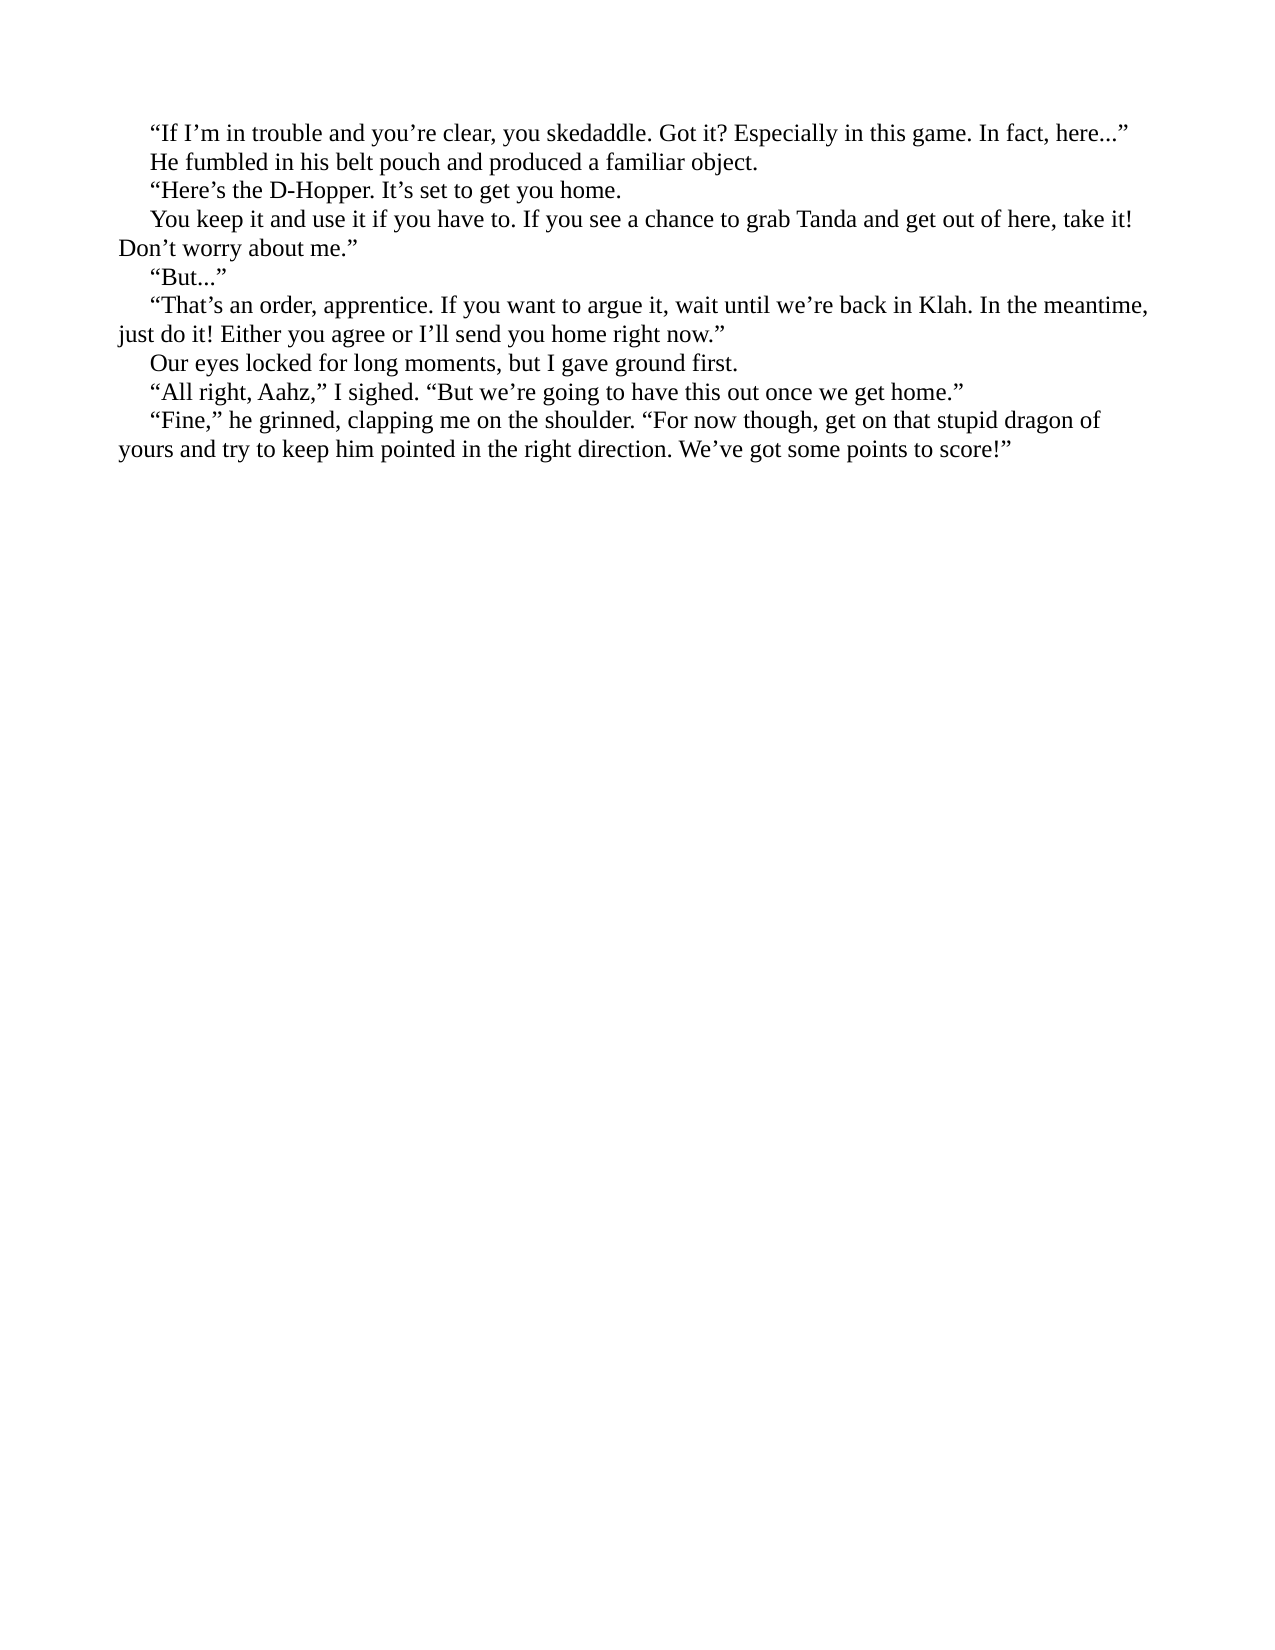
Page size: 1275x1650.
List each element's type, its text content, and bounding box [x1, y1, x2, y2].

text He fumbled in his belt pouch and produced a familiar object. [118, 147, 1157, 176]
text “All right, Aahz,” I sighed. “But we’re going to have this out once we get home.” [118, 377, 1157, 406]
text You keep it and use it if you have to. If you see a chance to grab Tanda and get out of here, take it! Don’t worry about me.” [118, 204, 1157, 262]
text “That’s an order, apprentice. If you want to argue it, wait until we’re back in Klah. In the meantime, just do it! Either you agree or I’ll send you home right now.” [118, 291, 1157, 348]
text “Fine,” he grinned, clapping me on the shoulder. “For now though, get on that stupid dragon of yours and try to keep him pointed in the right direction. We’ve got some points to score!” [118, 406, 1157, 463]
text “If I’m in trouble and you’re clear, you skedaddle. Got it? Especially in this game. In fact, here...” [118, 118, 1157, 147]
text “But...” [118, 262, 1157, 291]
text “Here’s the D-Hopper. It’s set to get you home. [118, 176, 1157, 204]
text Our eyes locked for long moments, but I gave ground first. [118, 348, 1157, 377]
